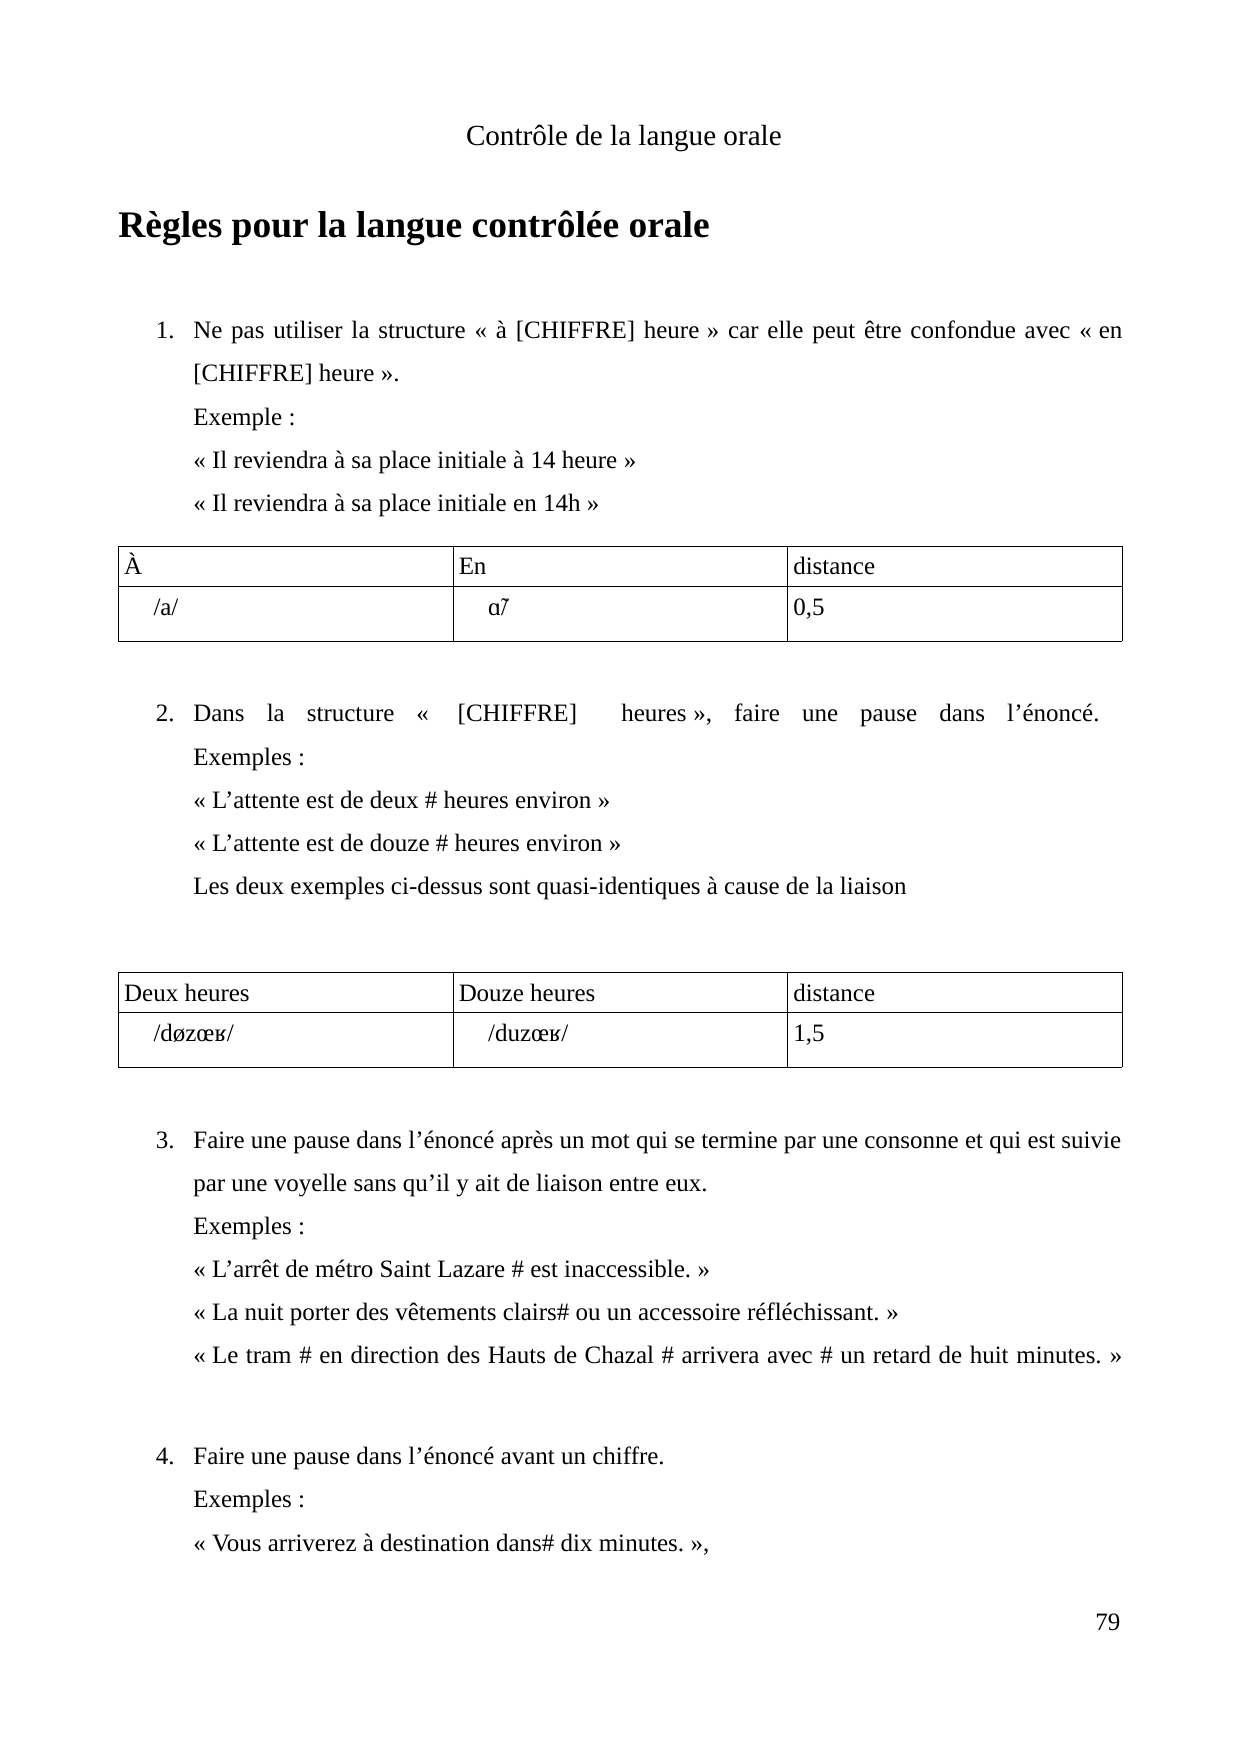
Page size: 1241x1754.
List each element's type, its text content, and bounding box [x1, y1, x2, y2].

subtitle Règles pour la langue contrôlée orale [118, 202, 1122, 245]
table_cell /døzœʁ/ [119, 1013, 453, 1067]
list Faire une pause dans l’énoncé après un mot qui se termine par une consonne et qui est suivie par une voyelle sans qu’il y ait de liaison entre eux. Exemples : « L’arrêt de métro Saint Lazare # est inaccessible. » « La nuit porter des vêtements clairs# ou un accessoire réfléchissant. » « Le tram # en direction des Hauts de Chazal # arrivera avec # un retard de huit minutes. » [156, 1125, 1122, 1412]
list Faire une pause dans l’énoncé avant un chiffre. Exemples : « Vous arriverez à destination dans# dix minutes. », [156, 1441, 1122, 1556]
table_cell /a/ [119, 587, 453, 641]
table_cell 1,5 [788, 1013, 1122, 1067]
table_cell 0,5 [788, 587, 1122, 641]
table_header distance [788, 973, 1122, 1012]
table_header distance [788, 547, 1122, 586]
list Dans la structure « [CHIFFRE] heures », faire une pause dans l’énoncé. Exemples : « L’attente est de deux # heures environ » « L’attente est de douze # heures environ » Les deux exemples ci-dessus sont quasi-identiques à cause de la liaison [156, 698, 1122, 943]
table_cell ɑ̃/ [454, 587, 787, 641]
table_header En [454, 547, 787, 586]
table_header Douze heures [454, 973, 787, 1012]
list Ne pas utiliser la structure « à [CHIFFRE] heure » car elle peut être confondue avec « en [CHIFFRE] heure ». Exemple : « Il reviendra à sa place initiale à 14 heure » « Il reviendra à sa place initiale en 14h » [156, 315, 1122, 517]
table_header À [119, 547, 453, 586]
table_header Deux heures [119, 973, 453, 1012]
table_cell /duzœʁ/ [454, 1013, 787, 1067]
